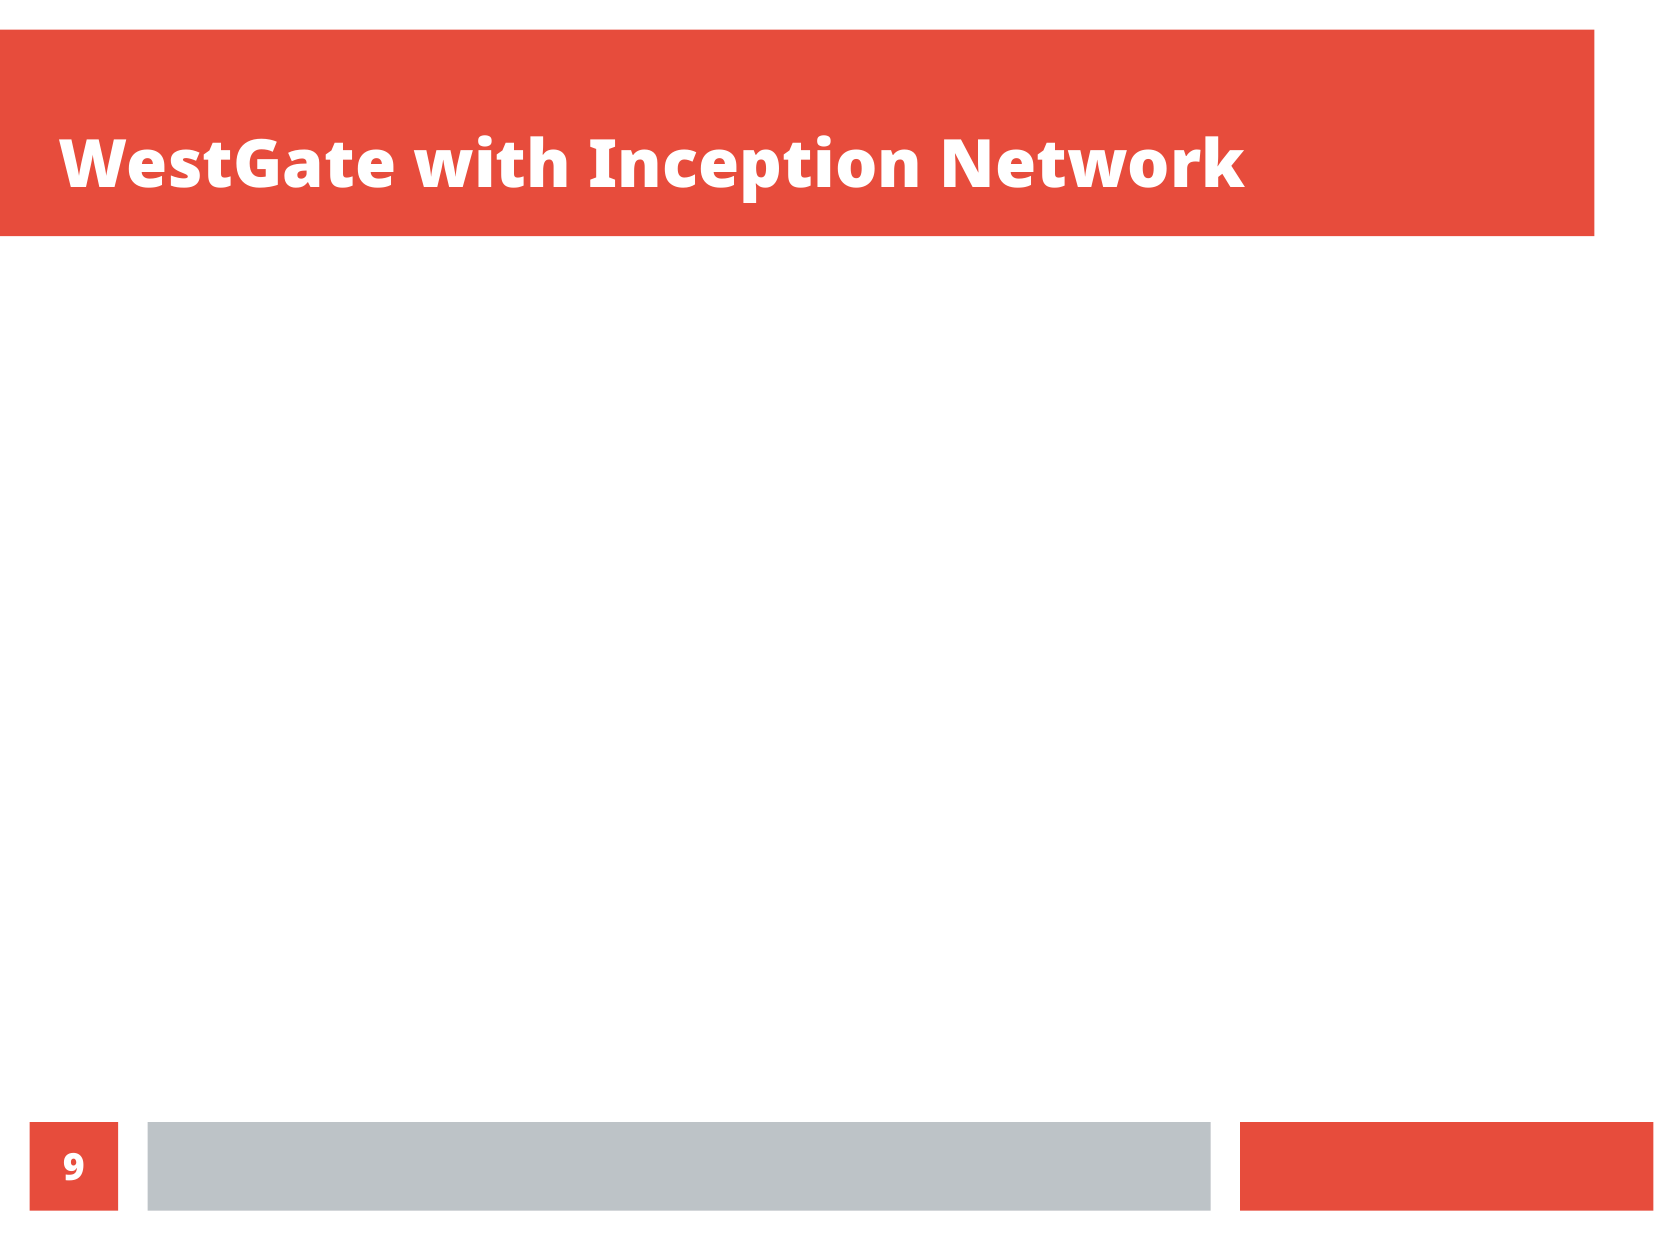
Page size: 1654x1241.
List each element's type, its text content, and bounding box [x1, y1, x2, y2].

title WestGate with Inception Network [59, 59, 1595, 207]
